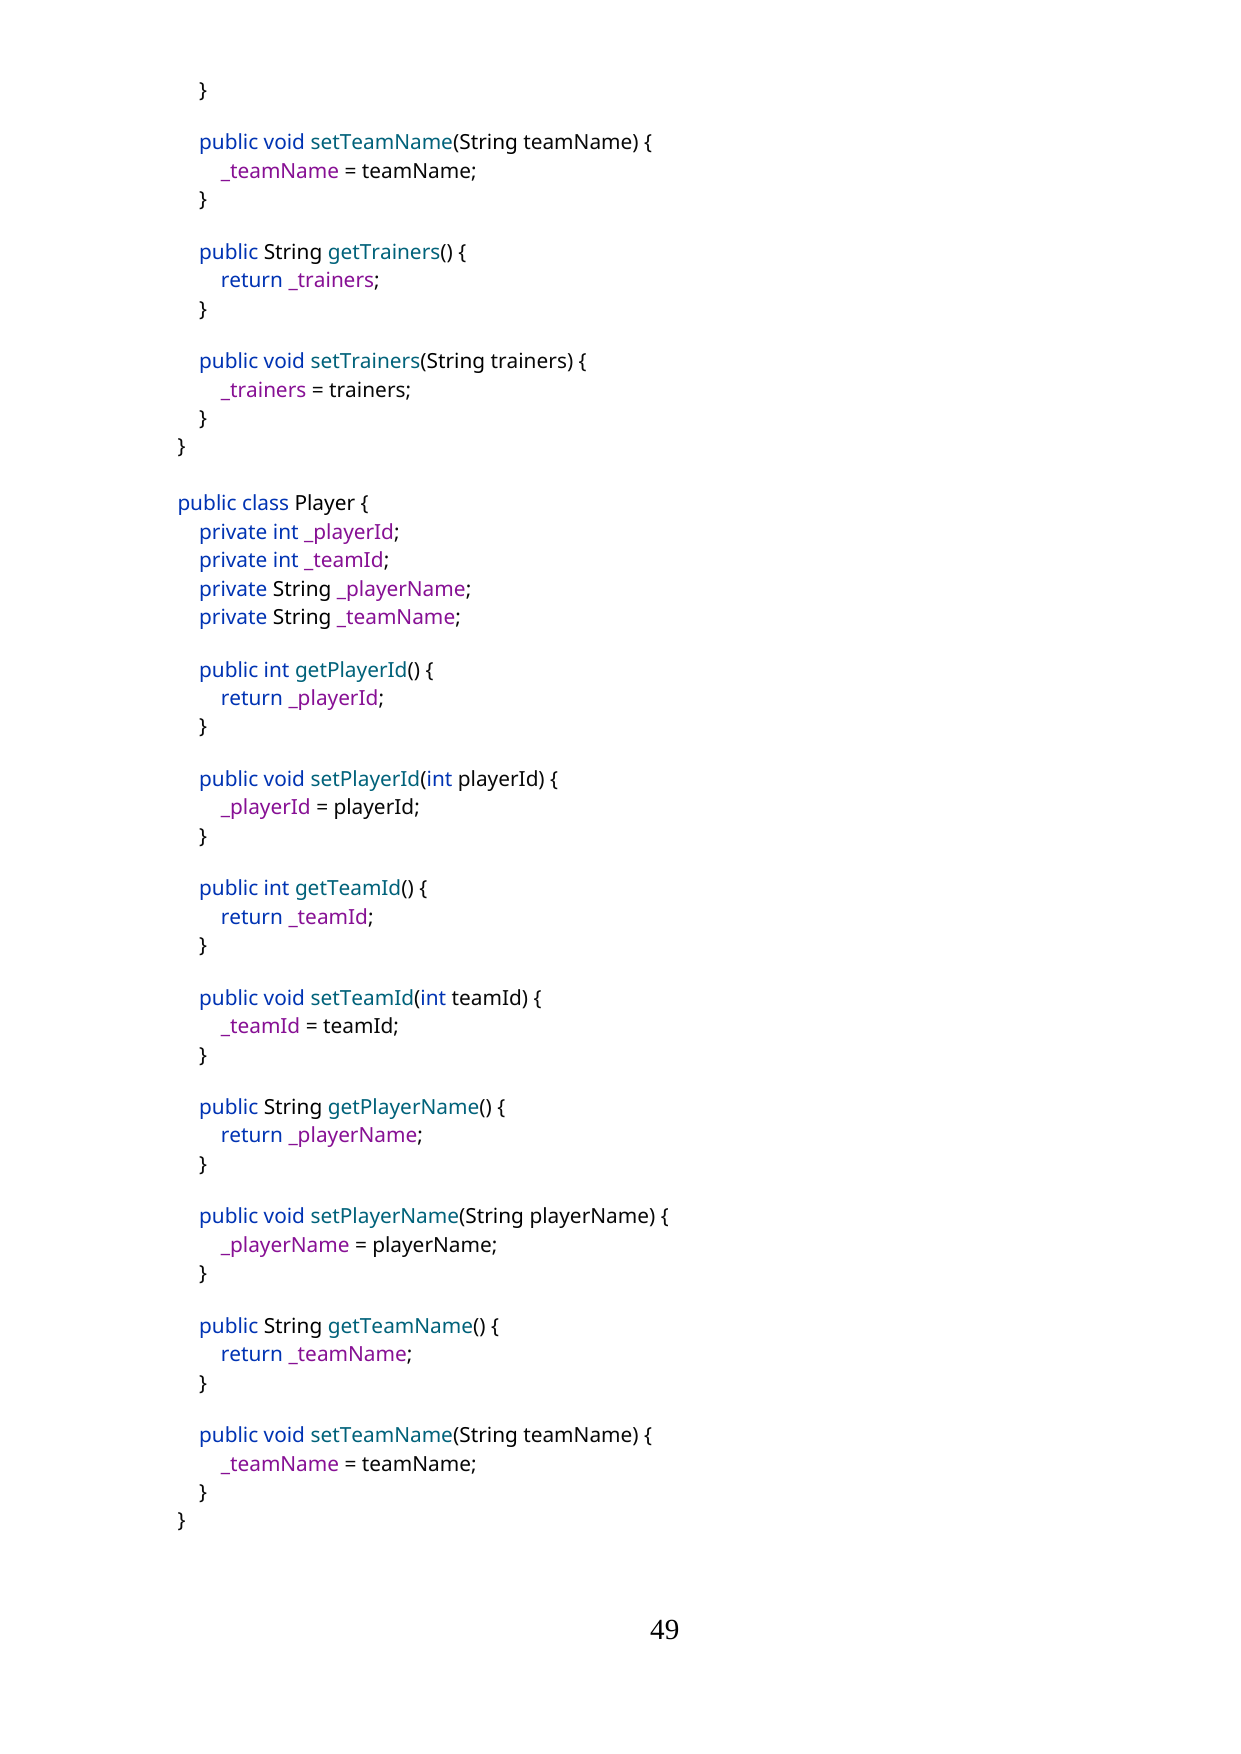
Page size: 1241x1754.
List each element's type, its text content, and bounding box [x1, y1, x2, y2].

text public class Player { private int _playerId; private int _teamId; private String _playerName; private String _teamName; public int getPlayerId() { return _playerId; } public void setPlayerId(int playerId) { _playerId = playerId; } public int getTeamId() { return _teamId; } public void setTeamId(int teamId) { _teamId = teamId; } public String getPlayerName() { return _playerName; } public void setPlayerName(String playerName) { _playerName = playerName; } public String getTeamName() { return _teamName; } public void setTeamName(String teamName) { _teamName = teamName; } } [177, 488, 1152, 1534]
text } public void setTeamName(String teamName) { _teamName = teamName; } public String getTrainers() { return _trainers; } public void setTrainers(String trainers) { _trainers = trainers; } } [177, 75, 1152, 460]
